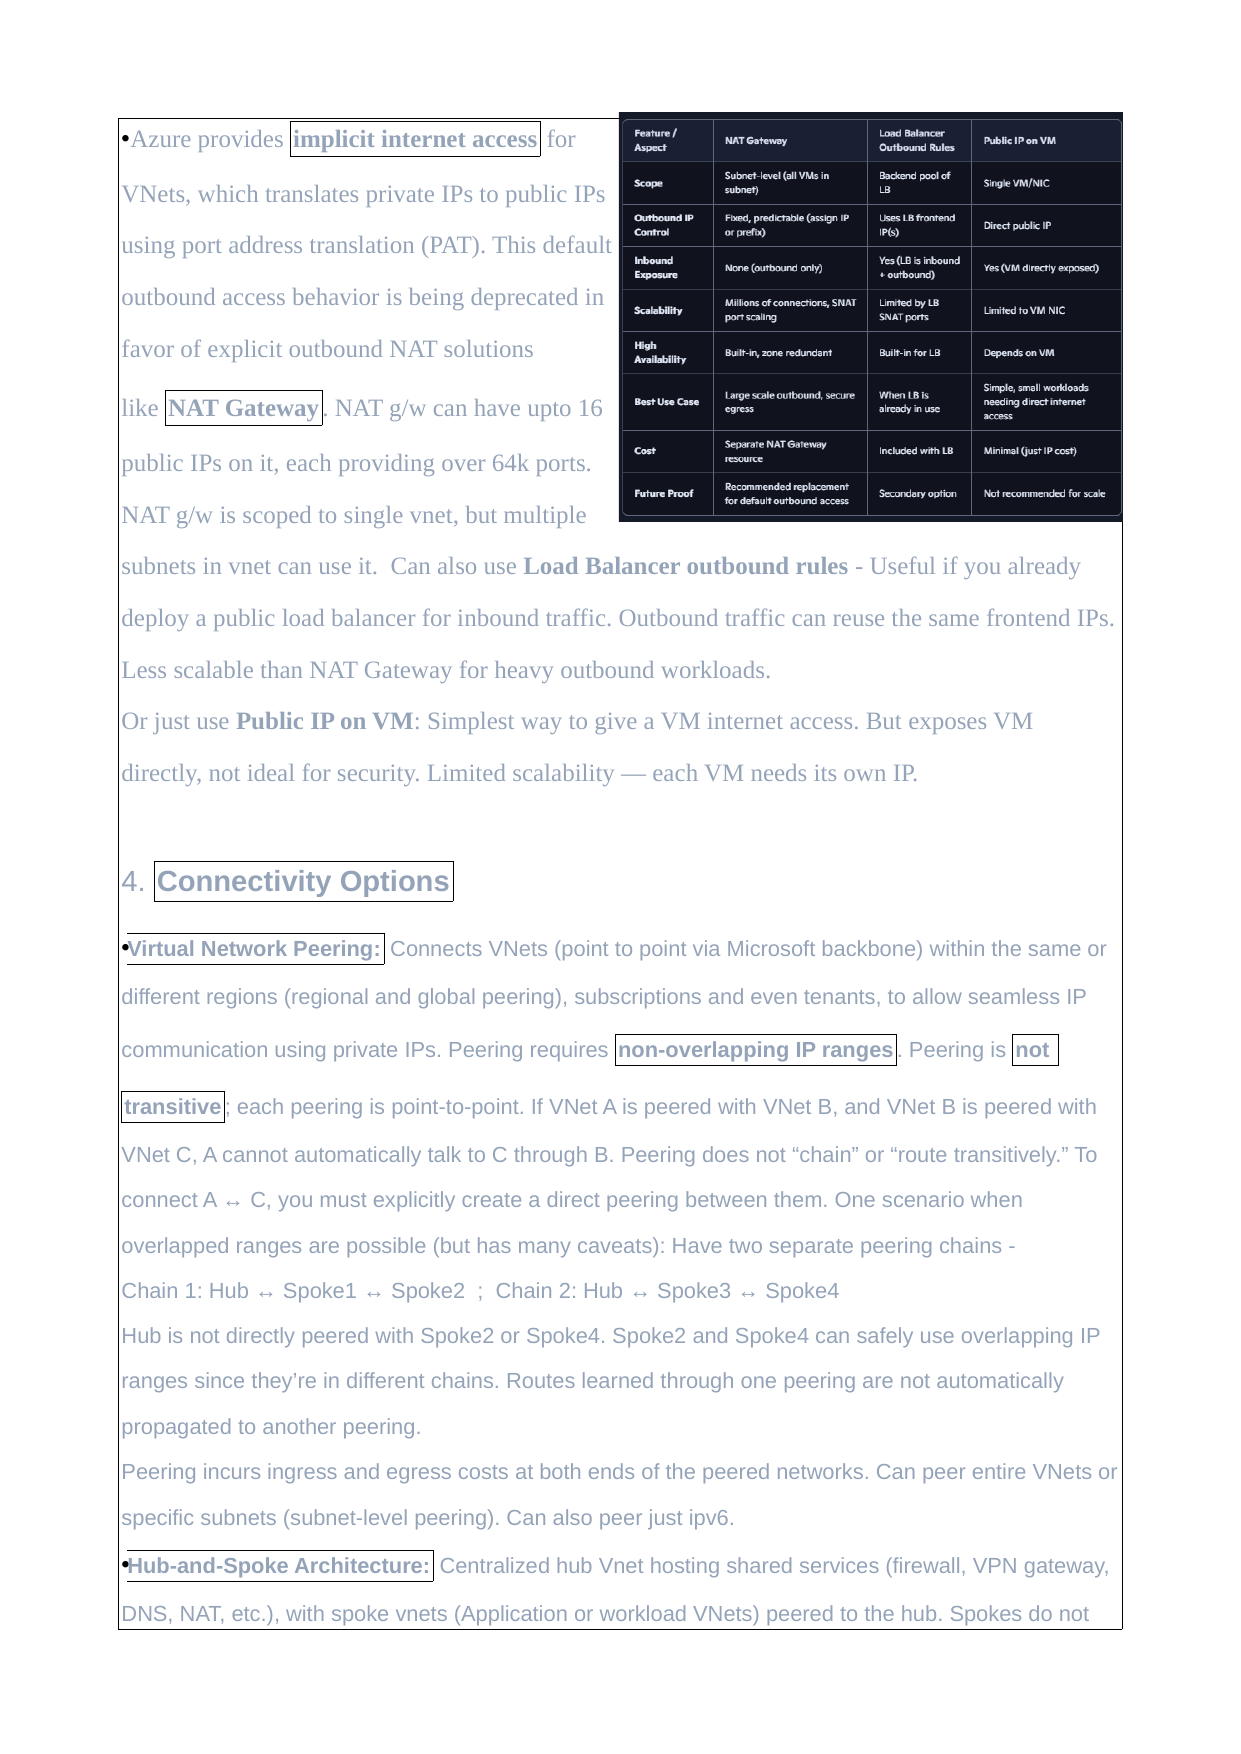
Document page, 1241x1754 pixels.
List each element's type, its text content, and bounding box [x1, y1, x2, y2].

list Or just use Public IP on VM: Simplest way to give a VM internet access. But exposes VM directly, not ideal for security. Limited scalability — each VM needs its own IP. [119, 703, 1122, 787]
list Azure provides implicit internet access for VNets, which translates private IPs to public IPs using port address translation (PAT). This default outbound access behavior is being deprecated in favor of explicit outbound NAT solutions like NAT Gateway. NAT g/w can have upto 16 public IPs on it, each providing over 64k ports. NAT g/w is scoped to single vnet, but multiple subnets in vnet can use it. Can also use Load Balancer outbound rules - Useful if you already deploy a public load balancer for inbound traffic. Outbound traffic can reuse the same frontend IPs. Less scalable than NAT Gateway for heavy outbound workloads. [119, 119, 1122, 683]
subtitle 4. Connectivity Options [119, 858, 1122, 901]
list Virtual Network Peering: Connects VNets (point to point via Microsoft backbone) within the same or different regions (regional and global peering), subscriptions and even tenants, to allow seamless IP communication using private IPs. Peering requires non-overlapping IP ranges. Peering is not transitive; each peering is point-to-point. If VNet A is peered with VNet B, and VNet B is peered with VNet C, A cannot automatically talk to C through B. Peering does not “chain” or “route transitively.” To connect A ↔ C, you must explicitly create a direct peering between them. One scenario when overlapped ranges are possible (but has many caveats): Have two separate peering chains - Chain 1: Hub ↔ Spoke1 ↔ Spoke2 ; Chain 2: Hub ↔ Spoke3 ↔ Spoke4 Hub is not directly peered with Spoke2 or Spoke4. Spoke2 and Spoke4 can safely use overlapping IP ranges since they’re in different chains. Routes learned through one peering are not automatically propagated to another peering. Peering incurs ingress and egress costs at both ends of the peered networks. Can peer entire VNets or specific subnets (subnet-level peering). Can also peer just ipv6. [119, 930, 1122, 1529]
list Hub-and-Spoke Architecture: Centralized hub Vnet hosting shared services (firewall, VPN gateway, DNS, NAT, etc.), with spoke vnets (Application or workload VNets) peered to the hub. Spokes do not [119, 1547, 1122, 1629]
picture [618, 112, 1123, 522]
